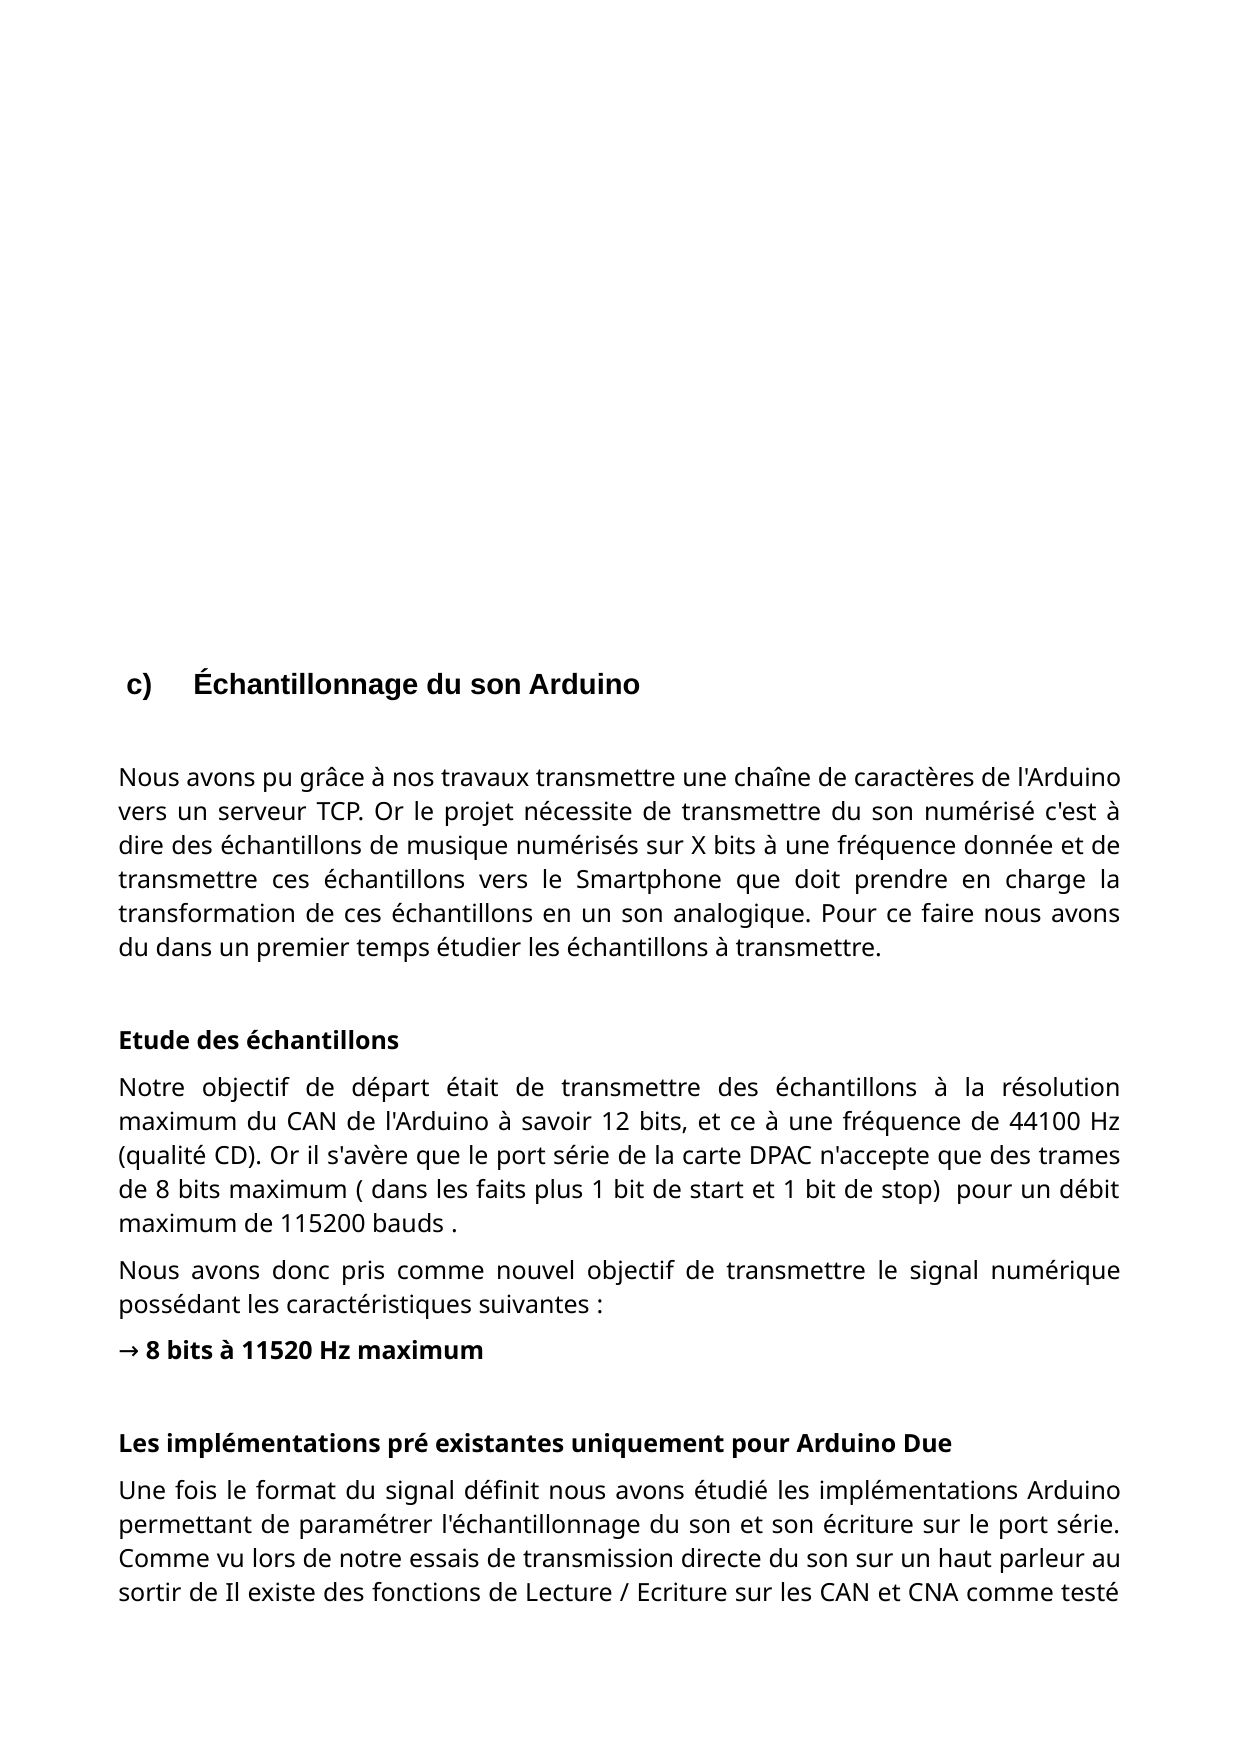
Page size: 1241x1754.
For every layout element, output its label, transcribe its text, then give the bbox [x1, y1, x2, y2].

text Nous avons pu grâce à nos travaux transmettre une chaîne de caractères de l'Arduino vers un serveur TCP. Or le projet nécessite de transmettre du son numérisé c'est à dire des échantillons de musique numérisés sur X bits à une fréquence donnée et de transmettre ces échantillons vers le Smartphone que doit prendre en charge la transformation de ces échantillons en un son analogique. Pour ce faire nous avons du dans un premier temps étudier les échantillons à transmettre. [118, 759, 1122, 964]
text Etude des échantillons [118, 1023, 1122, 1057]
text → 8 bits à 11520 Hz maximum [118, 1333, 1122, 1367]
text Les implémentations pré existantes uniquement pour Arduino Due [118, 1426, 1122, 1460]
text Nous avons donc pris comme nouvel objectif de transmettre le signal numérique possédant les caractéristiques suivantes : [118, 1252, 1122, 1321]
text Une fois le format du signal définit nous avons étudié les implémentations Arduino permettant de paramétrer l'échantillonnage du son et son écriture sur le port série. Comme vu lors de notre essais de transmission directe du son sur un haut parleur au sortir de Il existe des fonctions de Lecture / Ecriture sur les CAN et CNA comme testé [118, 1473, 1122, 1609]
subtitle Échantillonnage du son Arduino [118, 667, 1122, 701]
text Notre objectif de départ était de transmettre des échantillons à la résolution maximum du CAN de l'Arduino à savoir 12 bits, et ce à une fréquence de 44100 Hz (qualité CD). Or il s'avère que le port série de la carte DPAC n'accepte que des trames de 8 bits maximum ( dans les faits plus 1 bit de start et 1 bit de stop) pour un débit maximum de 115200 bauds . [118, 1069, 1122, 1240]
